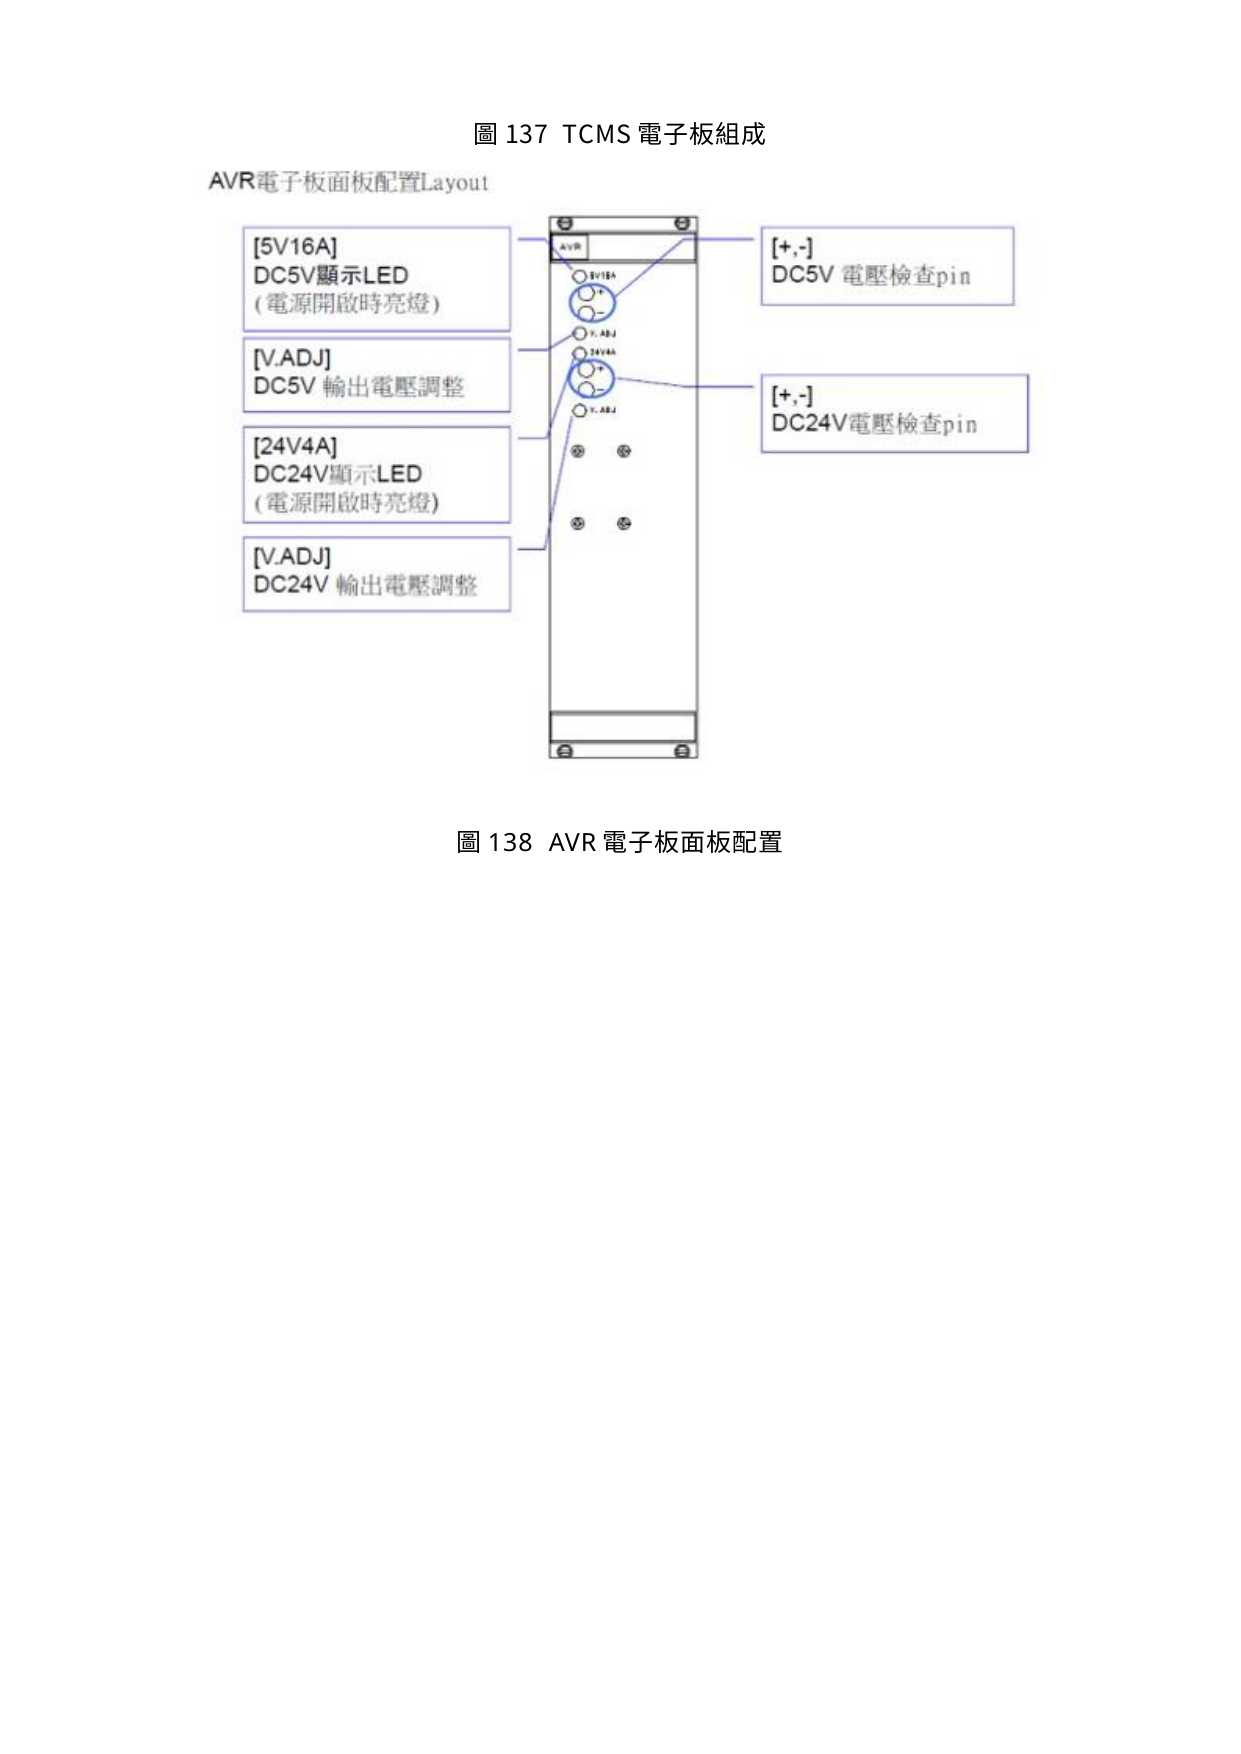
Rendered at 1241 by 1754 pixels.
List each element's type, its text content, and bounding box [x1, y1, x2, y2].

picture [195, 170, 1045, 773]
text 圖138 AVR電子板面板配置 [118, 821, 1122, 859]
text 圖137 TCMS電子板組成 [118, 114, 1122, 152]
